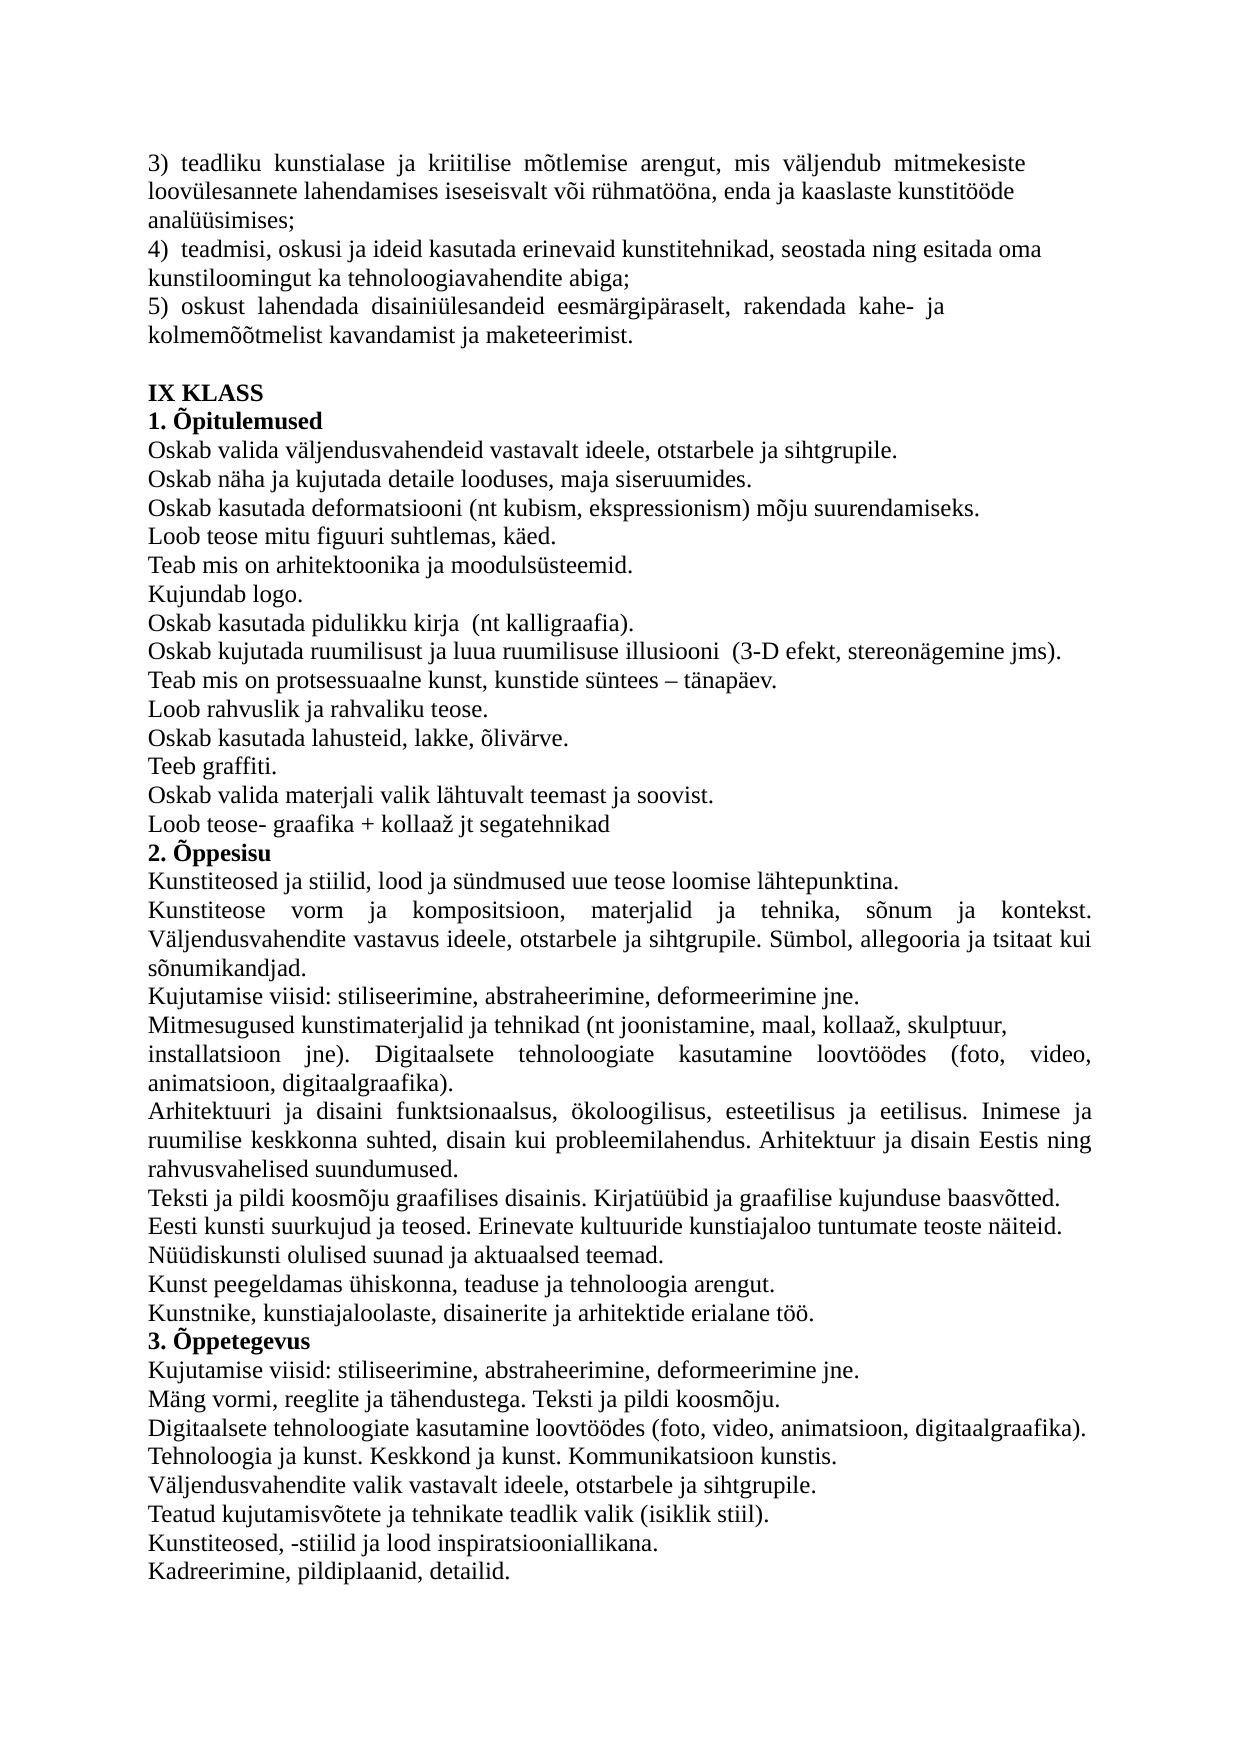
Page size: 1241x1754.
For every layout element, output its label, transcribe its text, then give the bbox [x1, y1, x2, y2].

text Oskab kujutada ruumilisust ja luua ruumilisuse illusiooni (3-D efekt, stereonägemine jms). [148, 636, 1093, 665]
text Loob rahvuslik ja rahvaliku teose. [148, 694, 1093, 723]
text kolmemõõtmelist kavandamist ja maketeerimist. [148, 320, 1093, 349]
text Mitmesugused kunstimaterjalid ja tehnikad (nt joonistamine, maal, kollaaž, skulptuur, [148, 1010, 1093, 1039]
text Kadreerimine, pildiplaanid, detailid. [148, 1556, 1093, 1585]
text Teab mis on protsessuaalne kunst, kunstide süntees – tänapäev. [148, 665, 1093, 694]
text Kunstnike, kunstiajaloolaste, disainerite ja arhitektide erialane töö. [148, 1298, 1093, 1326]
text Oskab näha ja kujutada detaile looduses, maja siseruumides. [148, 464, 1093, 493]
text Tehnoloogia ja kunst. Keskkond ja kunst. Kommunikatsioon kunstis. [148, 1441, 1093, 1470]
text Loob teose- graafika + kollaaž jt segatehnikad [148, 809, 1093, 838]
text Arhitektuuri ja disaini funktsionaalsus, ökoloogilisus, esteetilisus ja eetilisus. Inimese ja ruumilise keskkonna suhted, disain kui probleemilahendus. Arhitektuur ja disain Eestis ning rahvusvahelised suundumused. [148, 1096, 1093, 1183]
text Teab mis on arhitektoonika ja moodulsüsteemid. [148, 550, 1093, 579]
text analüüsimises; [148, 205, 1093, 234]
text 3. Õppetegevus [148, 1326, 1093, 1355]
text Teeb graffiti. [148, 751, 1093, 780]
text Teksti ja pildi koosmõju graafilises disainis. Kirjatüübid ja graafilise kujunduse baasvõtted. [148, 1183, 1093, 1211]
text kunstiloomingut ka tehnoloogiavahendite abiga; [148, 263, 1093, 291]
text Kujutamise viisid: stiliseerimine, abstraheerimine, deformeerimine jne. [148, 1355, 1093, 1384]
text Kunstiteosed, -stiilid ja lood inspiratsiooniallikana. [148, 1528, 1093, 1556]
text 2. Õppesisu [148, 838, 1093, 866]
text Oskab valida väljendusvahendeid vastavalt ideele, otstarbele ja sihtgrupile. [148, 435, 1093, 464]
text Loob teose mitu figuuri suhtlemas, käed. [148, 521, 1093, 550]
text Kujundab logo. [148, 579, 1093, 608]
text Eesti kunsti suurkujud ja teosed. Erinevate kultuuride kunstiajaloo tuntumate teoste näiteid. [148, 1211, 1093, 1240]
text Oskab kasutada lahusteid, lakke, õlivärve. [148, 723, 1093, 751]
text Digitaalsete tehnoloogiate kasutamine loovtöödes (foto, video, animatsioon, digitaalgraafika). [148, 1413, 1093, 1441]
text Nüüdiskunsti olulised suunad ja aktuaalsed teemad. [148, 1240, 1093, 1269]
text 5) oskust lahendada disainiülesandeid eesmärgipäraselt, rakendada kahe- ja [148, 291, 1093, 320]
text 1. Õpitulemused [148, 406, 1093, 435]
text 3) teadliku kunstialase ja kriitilise mõtlemise arengut, mis väljendub mitmekesiste [148, 148, 1093, 176]
text Mäng vormi, reeglite ja tähendustega. Teksti ja pildi koosmõju. [148, 1384, 1093, 1413]
text Kunstiteose vorm ja kompositsioon, materjalid ja tehnika, sõnum ja kontekst. Väljendusvahendite vastavus ideele, otstarbele ja sihtgrupile. Sümbol, allegooria ja tsitaat kui sõnumikandjad. [148, 895, 1093, 981]
text loovülesannete lahendamises iseseisvalt või rühmatööna, enda ja kaaslaste kunstitööde [148, 176, 1093, 205]
text Oskab kasutada deformatsiooni (nt kubism, ekspressionism) mõju suurendamiseks. [148, 493, 1093, 521]
text 4) teadmisi, oskusi ja ideid kasutada erinevaid kunstitehnikad, seostada ning esitada oma [148, 234, 1093, 263]
text Kunst peegeldamas ühiskonna, teaduse ja tehnoloogia arengut. [148, 1269, 1093, 1298]
text IX KLASS [148, 378, 1093, 406]
text Kunstiteosed ja stiilid, lood ja sündmused uue teose loomise lähtepunktina. [148, 866, 1093, 895]
text Väljendusvahendite valik vastavalt ideele, otstarbele ja sihtgrupile. [148, 1470, 1093, 1499]
text installatsioon jne). Digitaalsete tehnoloogiate kasutamine loovtöödes (foto, video, animatsioon, digitaalgraafika). [148, 1039, 1093, 1096]
text Kujutamise viisid: stiliseerimine, abstraheerimine, deformeerimine jne. [148, 981, 1093, 1010]
text Teatud kujutamisvõtete ja tehnikate teadlik valik (isiklik stiil). [148, 1499, 1093, 1528]
text Oskab kasutada pidulikku kirja (nt kalligraafia). [148, 608, 1093, 636]
text Oskab valida materjali valik lähtuvalt teemast ja soovist. [148, 780, 1093, 809]
